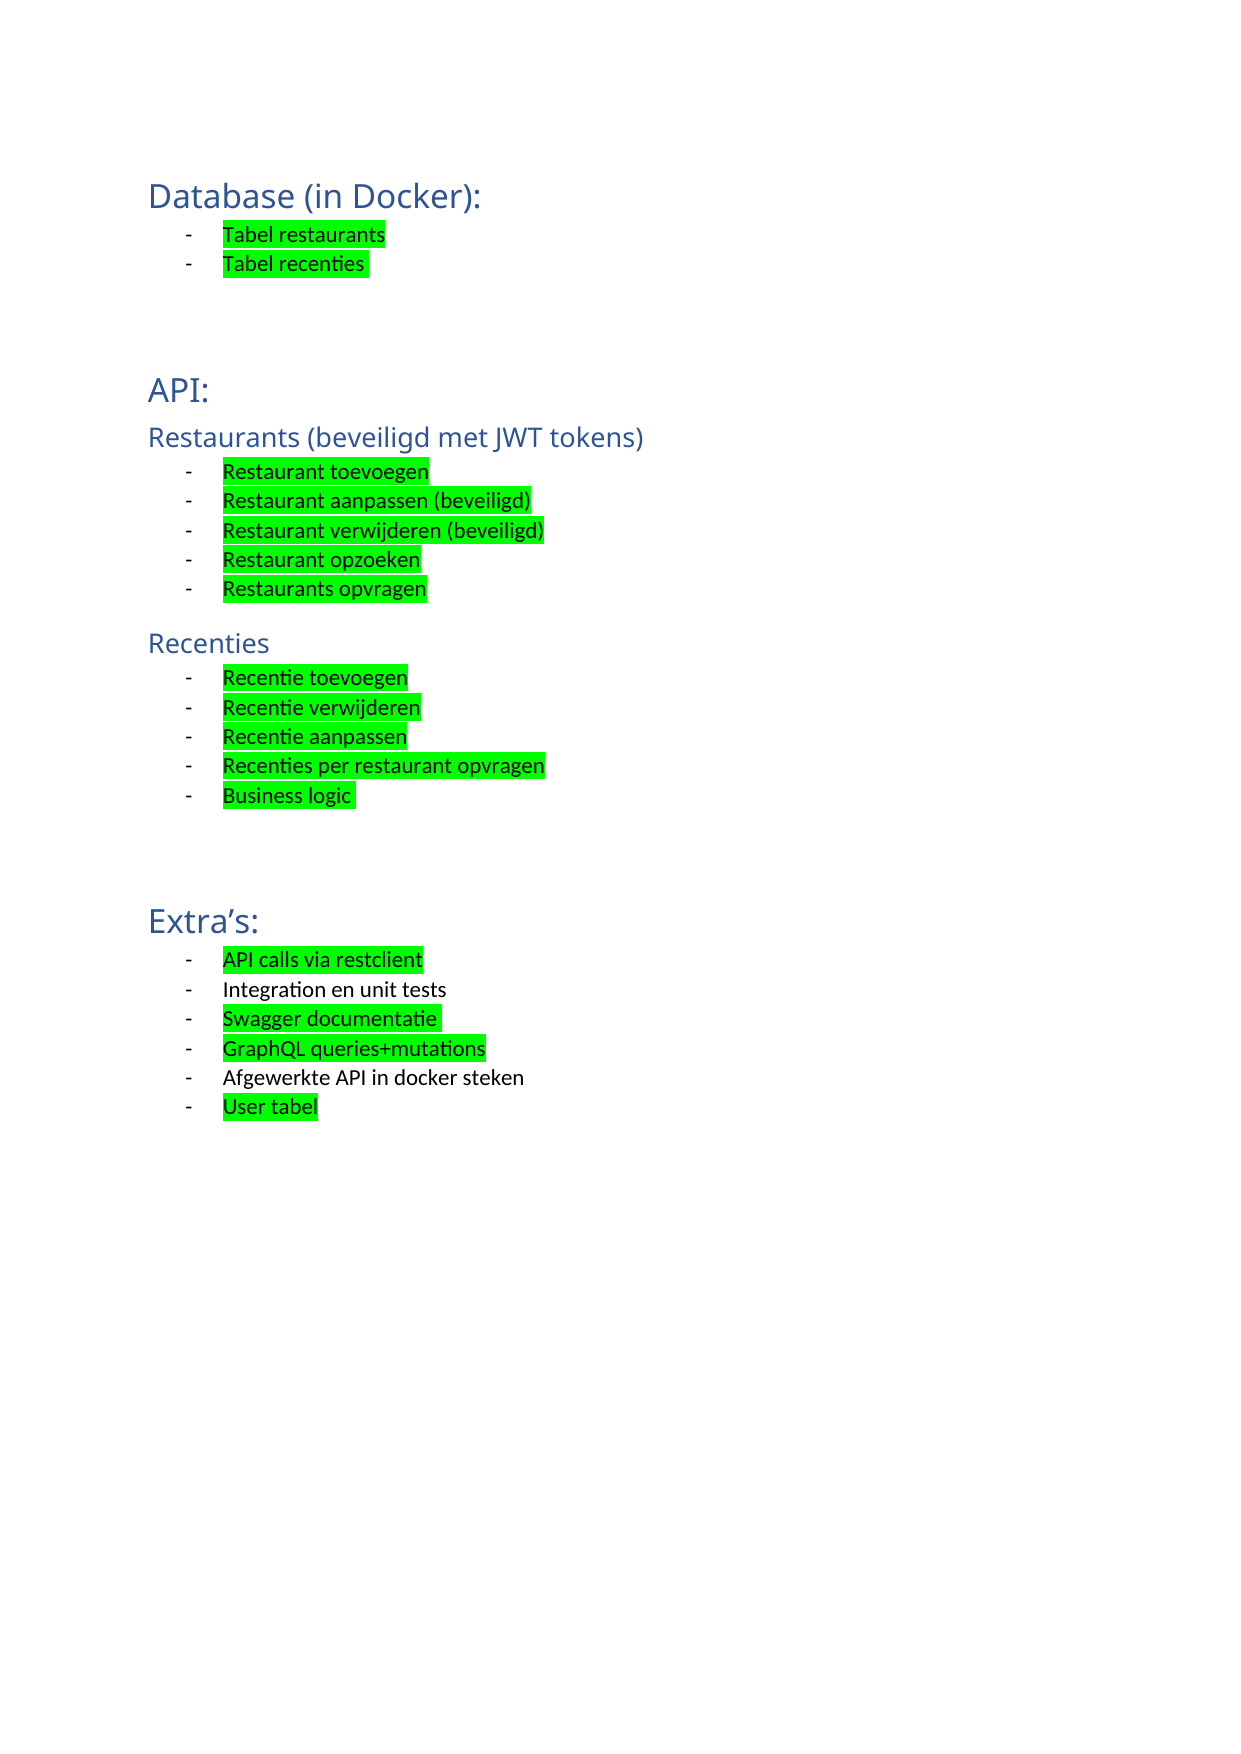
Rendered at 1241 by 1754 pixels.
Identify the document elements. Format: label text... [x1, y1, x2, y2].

list API calls via restclient [185, 946, 1093, 974]
list Integration en unit tests [185, 975, 1093, 1003]
subtitle Database (in Docker): [148, 173, 1093, 218]
subtitle Restaurants (beveiligd met JWT tokens) [148, 418, 1093, 455]
list User tabel [185, 1092, 1093, 1121]
list Recentie aanpassen [185, 722, 1093, 750]
list Restaurant aanpassen (beveiligd) [185, 486, 1093, 514]
list Restaurant toevoegen [185, 457, 1093, 485]
list GraphQL queries+mutations [185, 1034, 1093, 1062]
list Recentie toevoegen [185, 663, 1093, 691]
subtitle Recenties [148, 625, 1093, 662]
list Recentie verwijderen [185, 693, 1093, 721]
list Tabel restaurants [185, 220, 1093, 248]
list Afgewerkte API in docker steken [185, 1063, 1093, 1091]
list Restaurant opzoeken [185, 545, 1093, 573]
list Restaurants opvragen [185, 574, 1093, 603]
subtitle Extra’s: [148, 898, 1093, 943]
list Swagger documentatie [185, 1004, 1093, 1032]
list Tabel recenties [185, 249, 1093, 278]
list Restaurant verwijderen (beveiligd) [185, 516, 1093, 544]
subtitle API: [148, 367, 1093, 412]
list Recenties per restaurant opvragen [185, 752, 1093, 779]
list Business logic [185, 781, 1093, 809]
